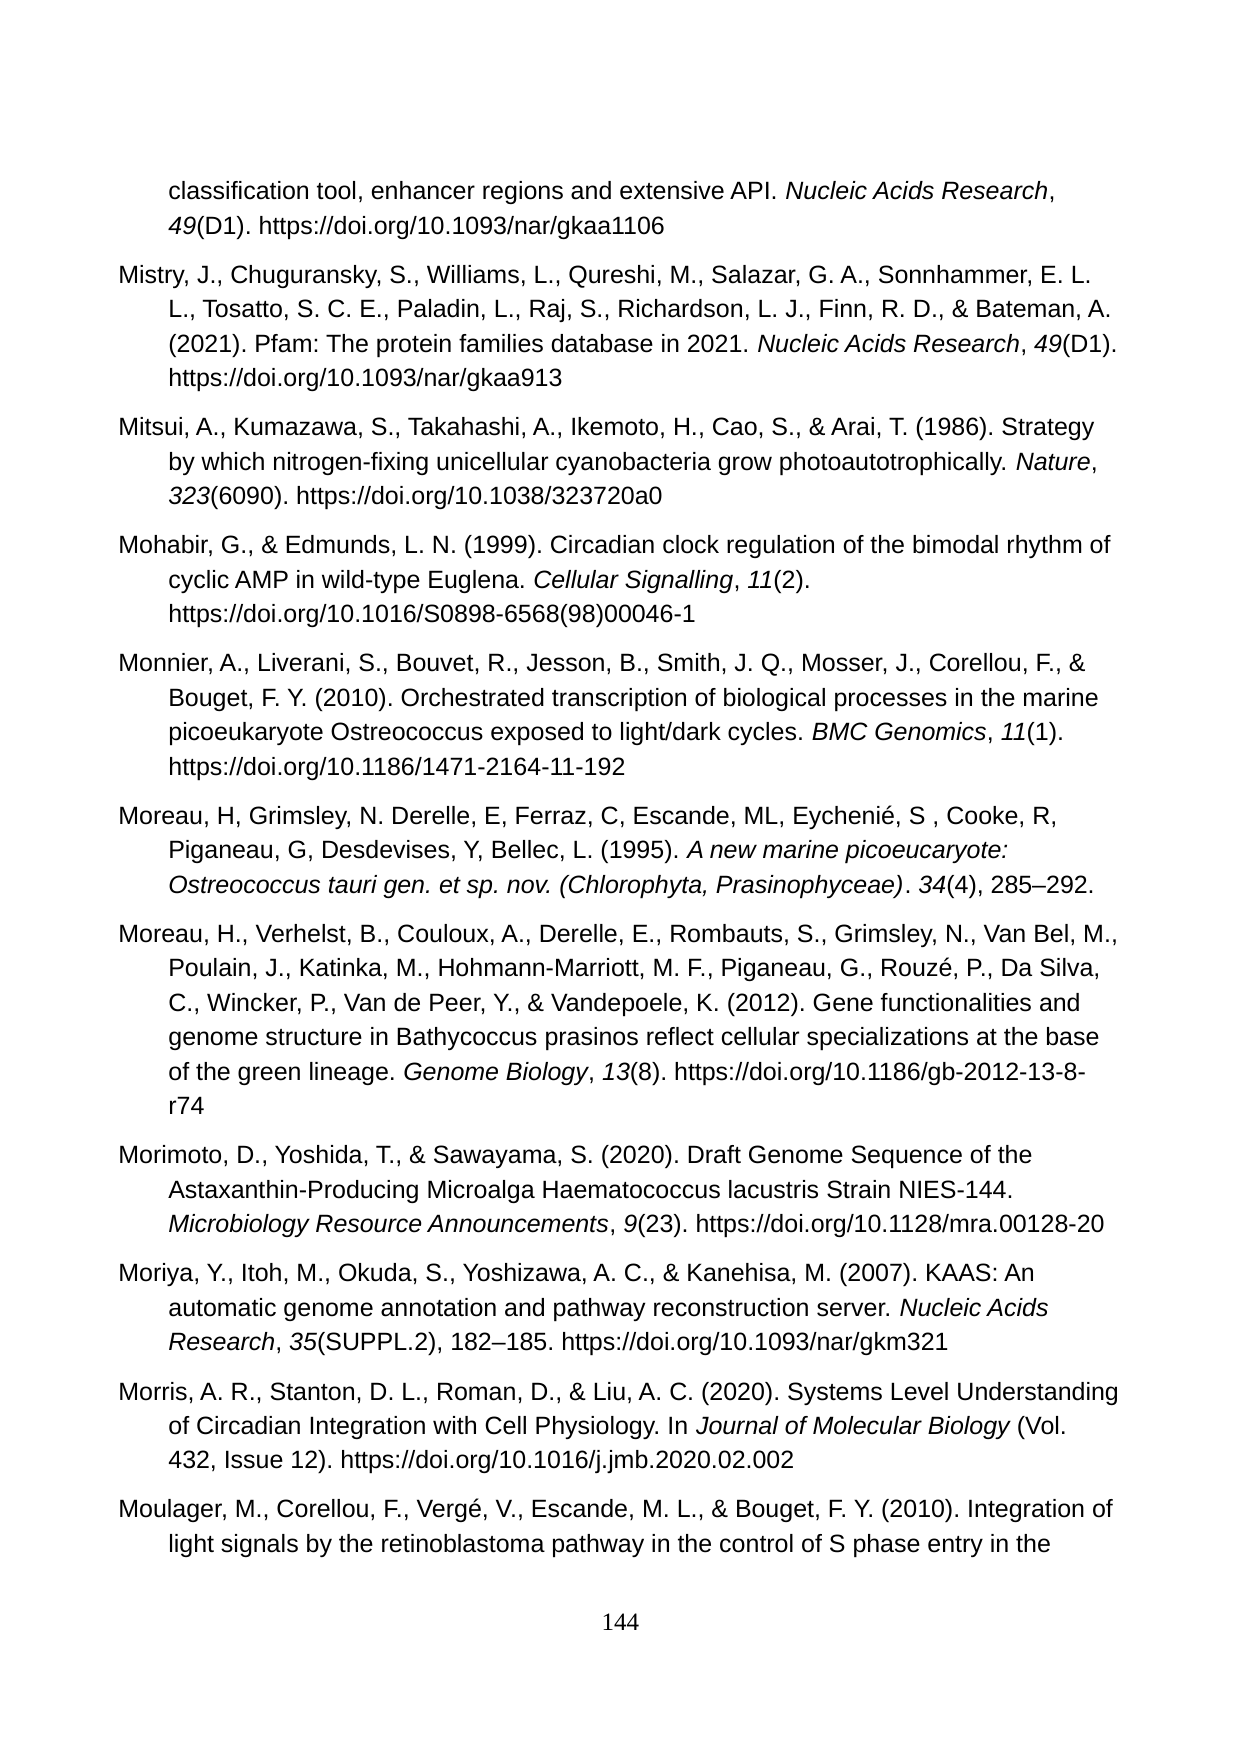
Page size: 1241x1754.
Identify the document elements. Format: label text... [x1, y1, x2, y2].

text Moreau, H., Verhelst, B., Couloux, A., Derelle, E., Rombauts, S., Grimsley, N., Van Bel, M., Poulain, J., Katinka, M., Hohmann-Marriott, M. F., Piganeau, G., Rouzé, P., Da Silva, C., Wincker, P., Van de Peer, Y., & Vandepoele, K. (2012). Gene functionalities and genome structure in Bathycoccus prasinos reflect cellular specializations at the base of the green lineage. Genome Biology, 13(8). https://doi.org/10.1186/gb-2012-13-8-r74 [118, 919, 1122, 1120]
text Morris, A. R., Stanton, D. L., Roman, D., & Liu, A. C. (2020). Systems Level Understanding of Circadian Integration with Cell Physiology. In Journal of Molecular Biology (Vol. 432, Issue 12). https://doi.org/10.1016/j.jmb.2020.02.002 [118, 1376, 1122, 1474]
text Mitsui, A., Kumazawa, S., Takahashi, A., Ikemoto, H., Cao, S., & Arai, T. (1986). Strategy by which nitrogen-fixing unicellular cyanobacteria grow photoautotrophically. Nature, 323(6090). https://doi.org/10.1038/323720a0 [118, 412, 1122, 510]
text Mohabir, G., & Edmunds, L. N. (1999). Circadian clock regulation of the bimodal rhythm of cyclic AMP in wild-type Euglena. Cellular Signalling, 11(2). https://doi.org/10.1016/S0898-6568(98)00046-1 [118, 530, 1122, 628]
text Moulager, M., Corellou, F., Vergé, V., Escande, M. L., & Bouget, F. Y. (2010). Integration of light signals by the retinoblastoma pathway in the control of S phase entry in the [118, 1494, 1122, 1558]
text Mistry, J., Chuguransky, S., Williams, L., Qureshi, M., Salazar, G. A., Sonnhammer, E. L. L., Tosatto, S. C. E., Paladin, L., Raj, S., Richardson, L. J., Finn, R. D., & Bateman, A. (2021). Pfam: The protein families database in 2021. Nucleic Acids Research, 49(D1). https://doi.org/10.1093/nar/gkaa913 [118, 260, 1122, 392]
text Morimoto, D., Yoshida, T., & Sawayama, S. (2020). Draft Genome Sequence of the Astaxanthin-Producing Microalga Haematococcus lacustris Strain NIES-144. Microbiology Resource Announcements, 9(23). https://doi.org/10.1128/mra.00128-20 [118, 1140, 1122, 1238]
text Moriya, Y., Itoh, M., Okuda, S., Yoshizawa, A. C., & Kanehisa, M. (2007). KAAS: An automatic genome annotation and pathway reconstruction server. Nucleic Acids Research, 35(SUPPL.2), 182–185. https://doi.org/10.1093/nar/gkm321 [118, 1258, 1122, 1356]
text Monnier, A., Liverani, S., Bouvet, R., Jesson, B., Smith, J. Q., Mosser, J., Corellou, F., & Bouget, F. Y. (2010). Orchestrated transcription of biological processes in the marine picoeukaryote Ostreococcus exposed to light/dark cycles. BMC Genomics, 11(1). https://doi.org/10.1186/1471-2164-11-192 [118, 648, 1122, 781]
text classification tool, enhancer regions and extensive API. Nucleic Acids Research, 49(D1). https://doi.org/10.1093/nar/gkaa1106 [118, 176, 1122, 239]
text Moreau, H, Grimsley, N. Derelle, E, Ferraz, C, Escande, ML, Eychenié, S , Cooke, R, Piganeau, G, Desdevises, Y, Bellec, L. (1995). A new marine picoeucaryote: Ostreococcus tauri gen. et sp. nov. (Chlorophyta, Prasinophyceae). 34(4), 285–292. [118, 801, 1122, 899]
